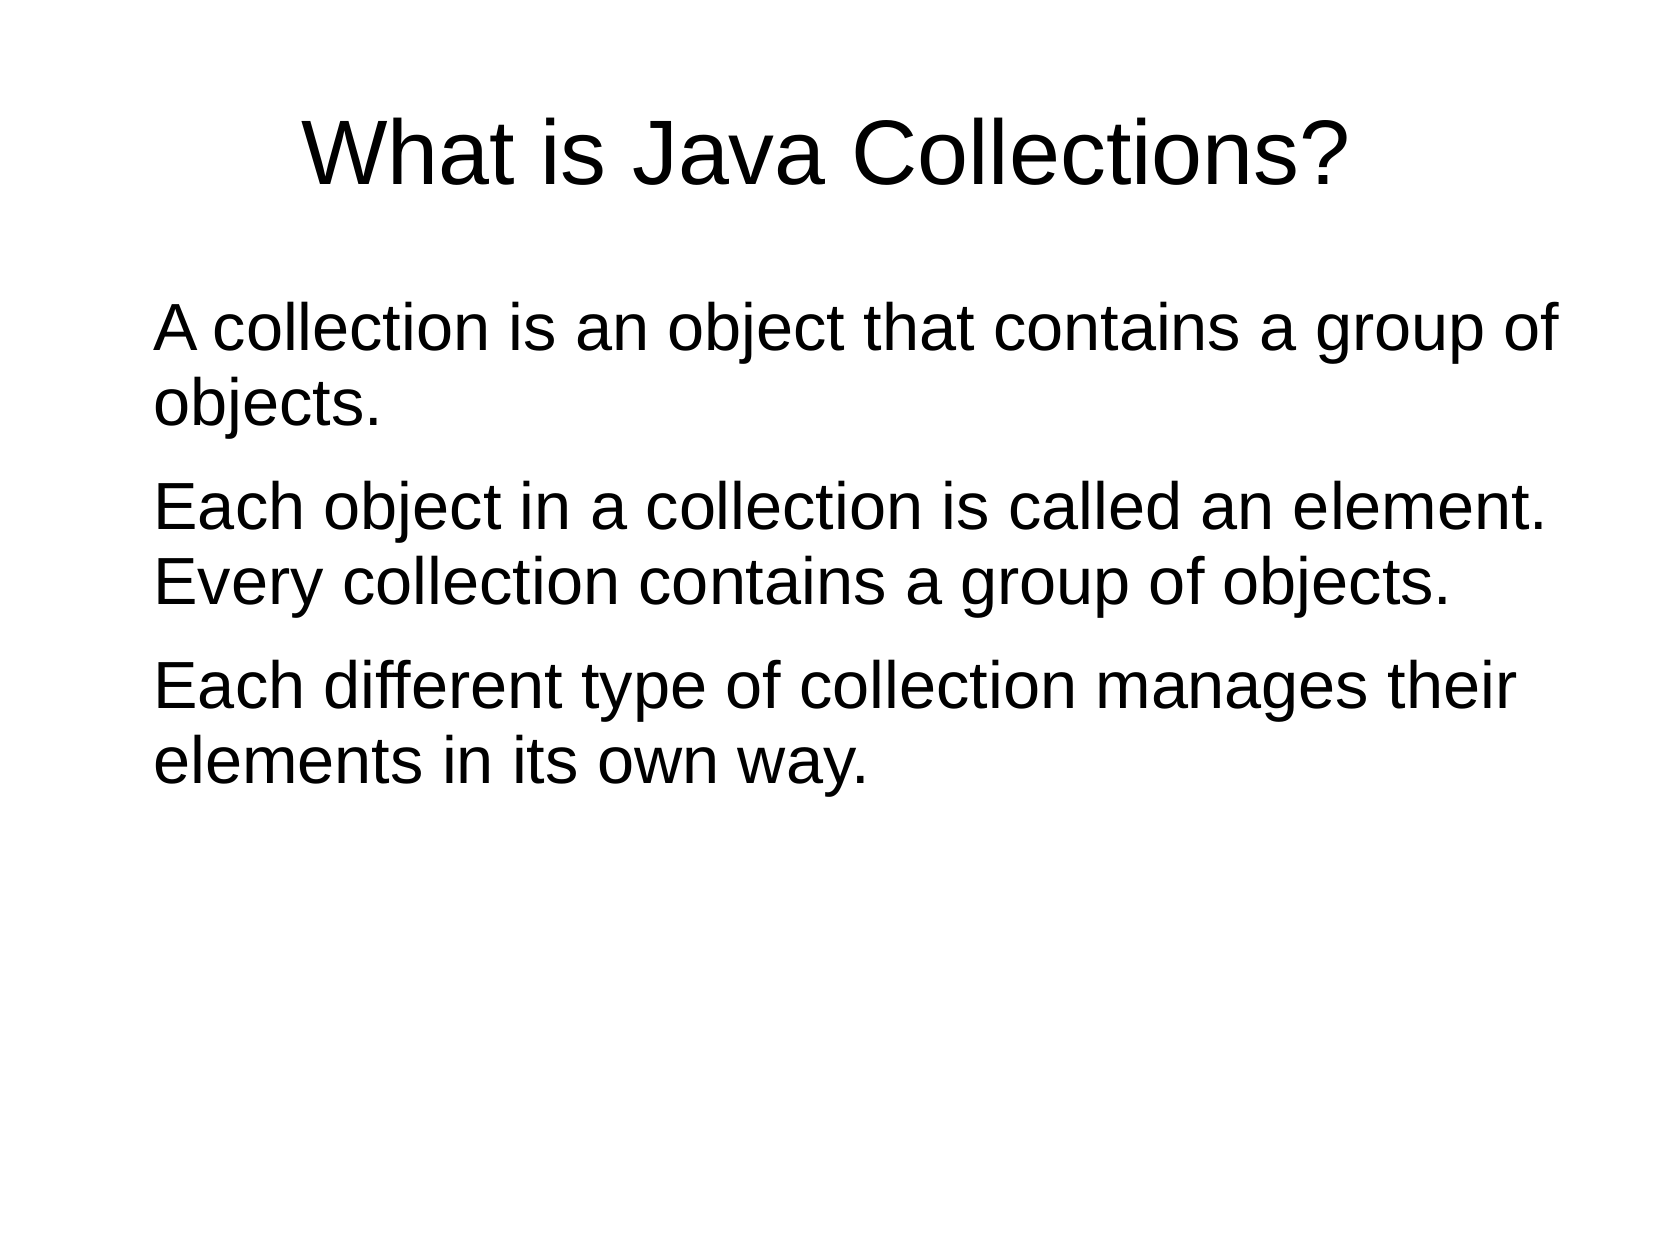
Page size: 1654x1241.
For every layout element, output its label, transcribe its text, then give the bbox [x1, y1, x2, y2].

title What is Java Collections? [82, 49, 1571, 257]
list A collection is an object that contains a group of objects. Each object in a collection is called an element. Every collection contains a group of objects. Each different type of collection manages their elements in its own way. [82, 290, 1571, 1010]
